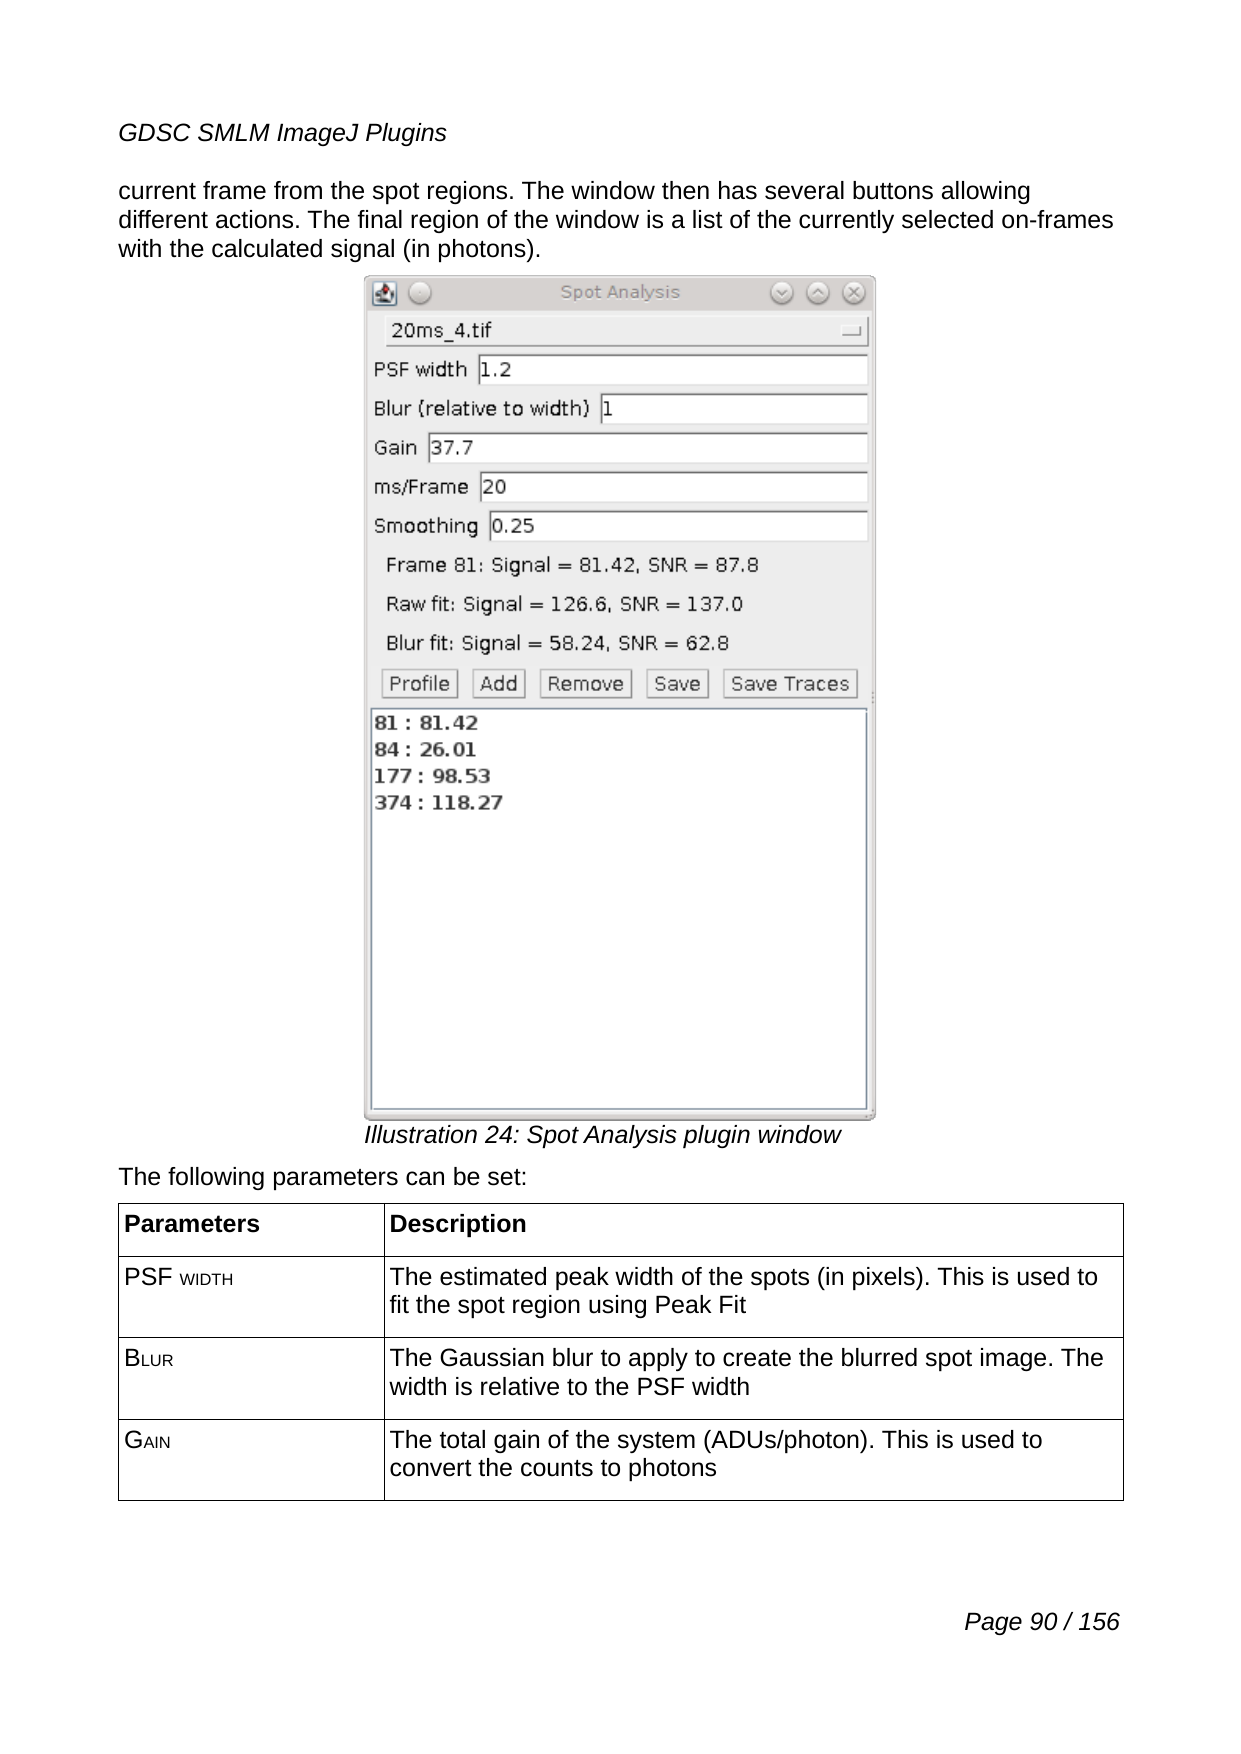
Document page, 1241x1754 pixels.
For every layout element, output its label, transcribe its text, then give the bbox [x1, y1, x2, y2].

table_cell The estimated peak width of the spots (in pixels). This is used to fit the spot region using Peak Fit [385, 1257, 1123, 1337]
table_cell Blur [119, 1338, 384, 1419]
table_cell Gain [119, 1420, 384, 1500]
text The following parameters can be set: [118, 1162, 1122, 1190]
text Illustration 24: Spot Analysis plugin window [364, 1121, 876, 1149]
table_cell The Gaussian blur to apply to create the blurred spot image. The width is relative to the PSF width [385, 1338, 1123, 1419]
table_header Description [385, 1204, 1123, 1256]
table_cell PSF width [119, 1257, 384, 1337]
picture [363, 275, 877, 1121]
table_header Parameters [119, 1204, 384, 1256]
table_cell The total gain of the system (ADUs/photon). This is used to convert the counts to photons [385, 1420, 1123, 1500]
text current frame from the spot regions. The window then has several buttons allowing different actions. The final region of the window is a list of the currently selected on-frames with the calculated signal (in photons). [118, 176, 1122, 263]
